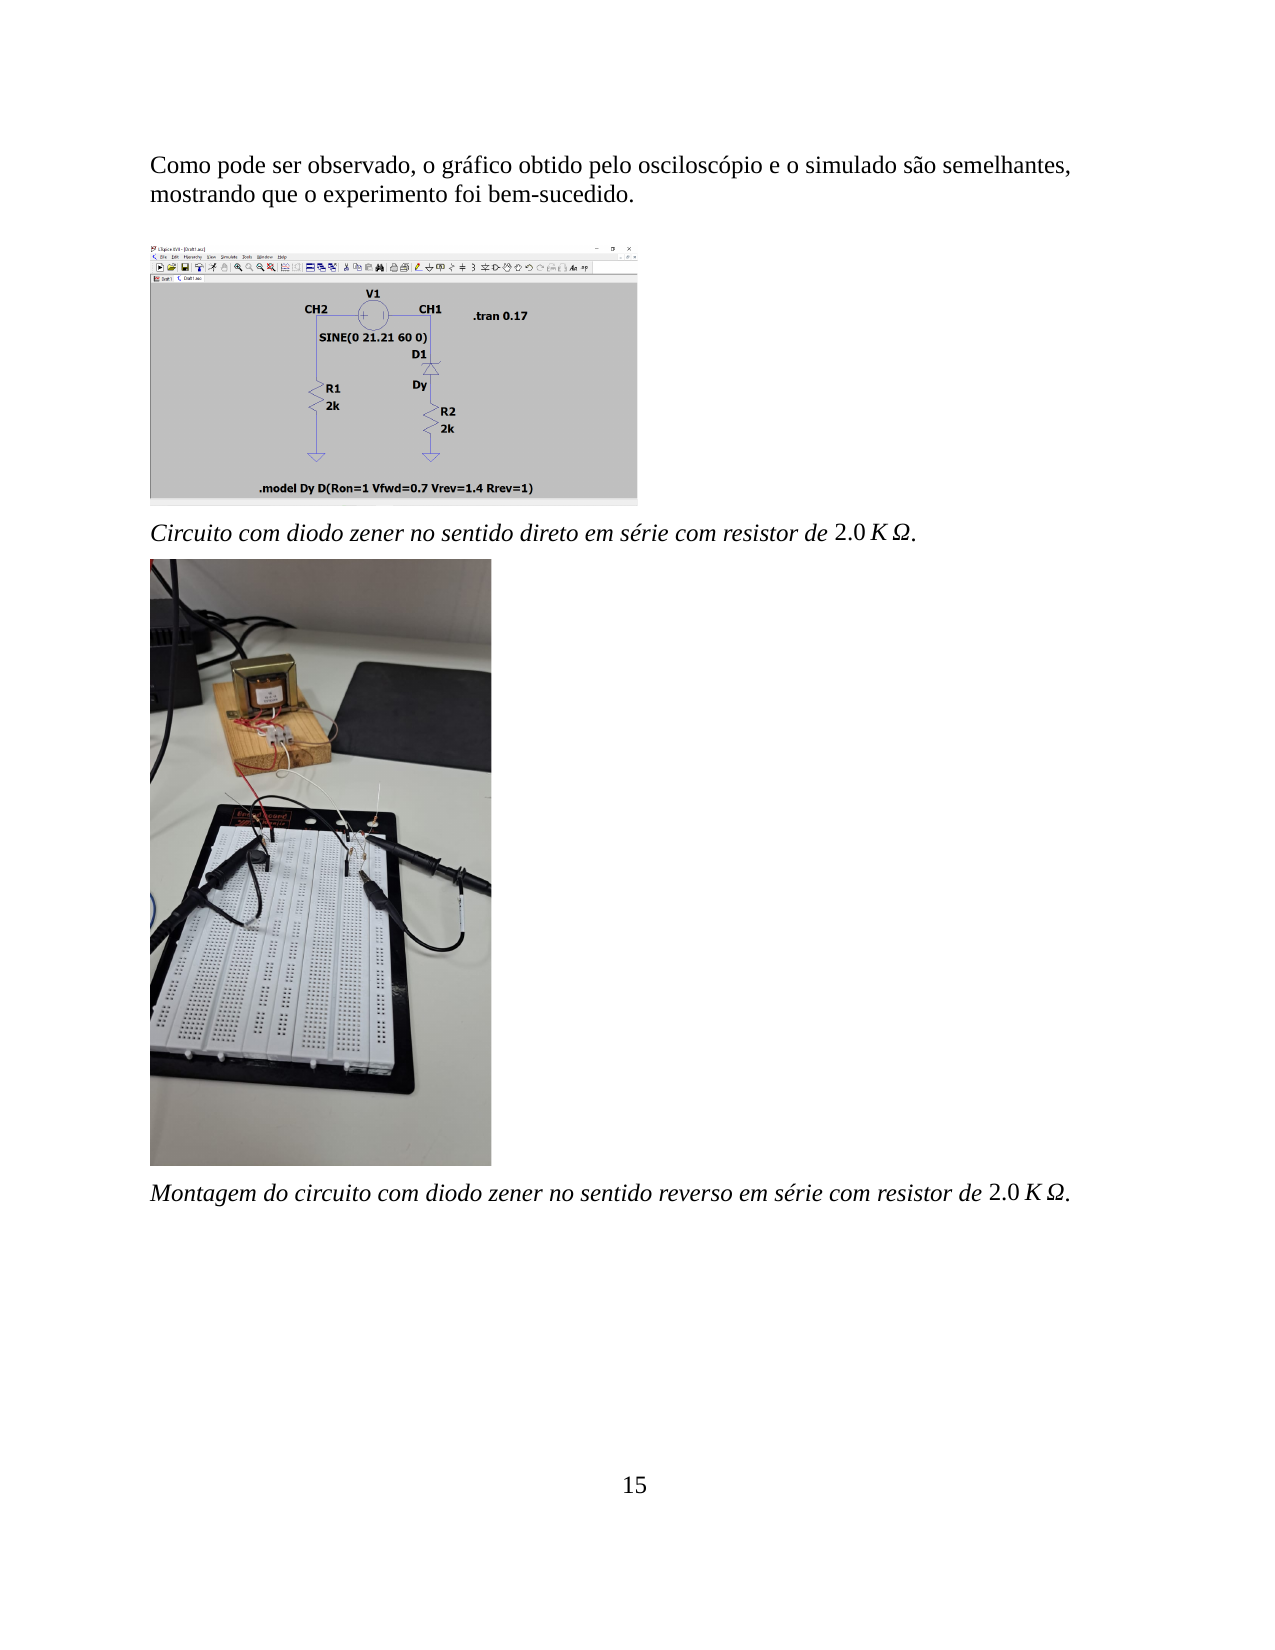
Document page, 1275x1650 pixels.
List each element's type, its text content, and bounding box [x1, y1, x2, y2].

text Montagem do circuito com diodo zener no sentido reverso em série com resistor de . [150, 1178, 1125, 1207]
picture [150, 245, 638, 506]
text Circuito com diodo zener no sentido direto em série com resistor de . [150, 518, 1125, 547]
text Como pode ser observado, o gráfico obtido pelo osciloscópio e o simulado são semelhantes, mostrando que o experimento foi bem-sucedido. [150, 150, 1125, 236]
picture [150, 559, 492, 1166]
